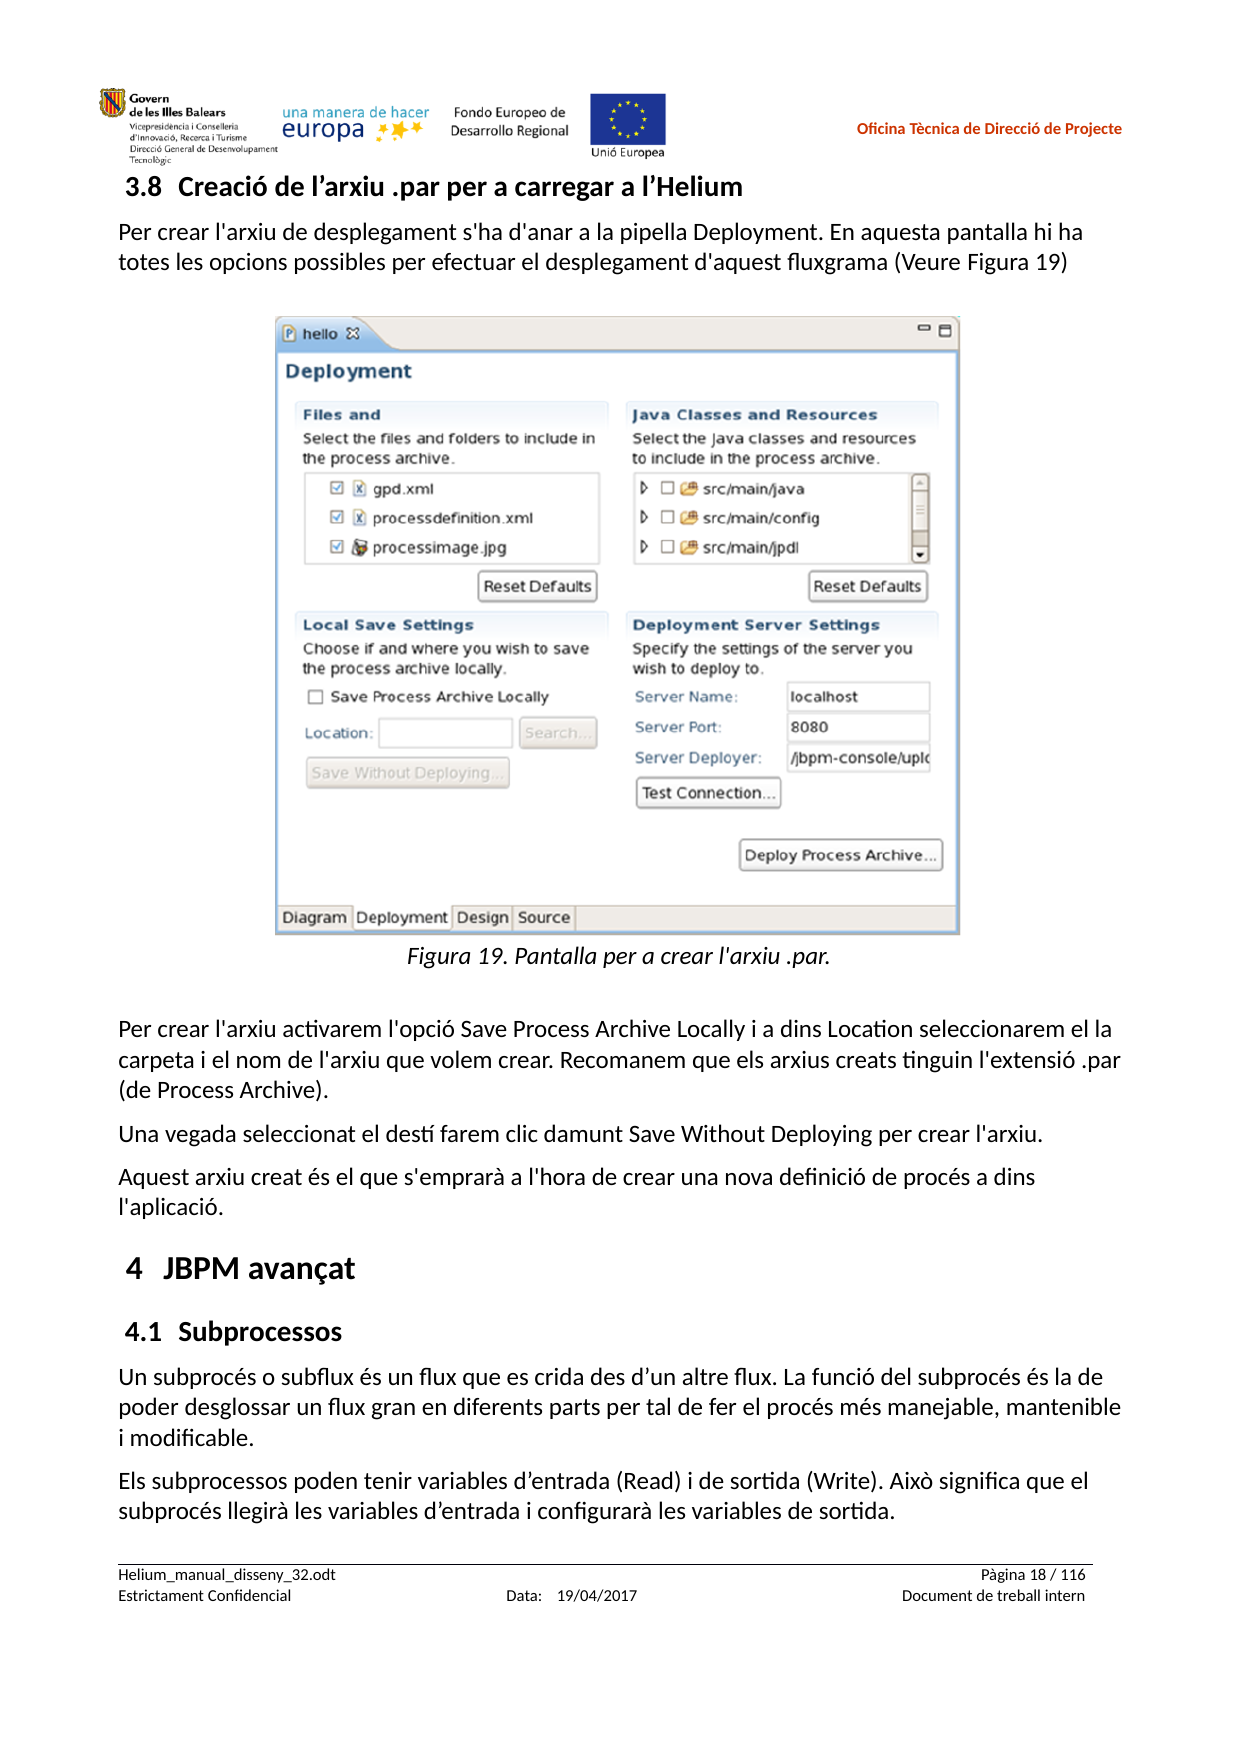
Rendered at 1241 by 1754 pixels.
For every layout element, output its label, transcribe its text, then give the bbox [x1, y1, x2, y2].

text Un subprocés o subflux és un flux que es crida des d’un altre flux. La funció del subprocés és la de poder desglossar un flux gran en diferents parts per tal de fer el procés més manejable, mantenible i modificable. [118, 1361, 1122, 1452]
text Per crear l'arxiu de desplegament s'ha d'anar a la pipella Deployment. En aquesta pantalla hi ha totes les opcions possibles per efectuar el desplegament d'aquest fluxgrama (Veure Figura 19) [118, 216, 1122, 277]
text Una vegada seleccionat el destí farem clic damunt Save Without Deploying per crear l'arxiu. [118, 1118, 1122, 1148]
subtitle Creació de l’arxiu .par per a carregar a l’Helium [118, 168, 1122, 203]
text Els subprocessos poden tenir variables d’entrada (Read) i de sortida (Write). Això significa que el subprocés llegirà les variables d’entrada i configurarà les variables de sortida. [118, 1465, 1122, 1526]
subtitle JBPM avançat [118, 1247, 1122, 1288]
subtitle Subprocessos [118, 1313, 1122, 1348]
text Per crear l'arxiu activarem l'opció Save Process Archive Locally i a dins Location seleccionarem el la carpeta i el nom de l'arxiu que volem crear. Recomanem que els arxius creats tinguin l'extensió .par (de Process Archive). [118, 1014, 1122, 1105]
text Aquest arxiu creat és el que s'emprarà a l'hora de crear una nova definició de procés a dins l'aplicació. [118, 1161, 1122, 1222]
text Figura 19. Pantalla per a crear l'arxiu .par. [274, 941, 967, 971]
picture [273, 315, 967, 941]
picture [99, 87, 668, 166]
